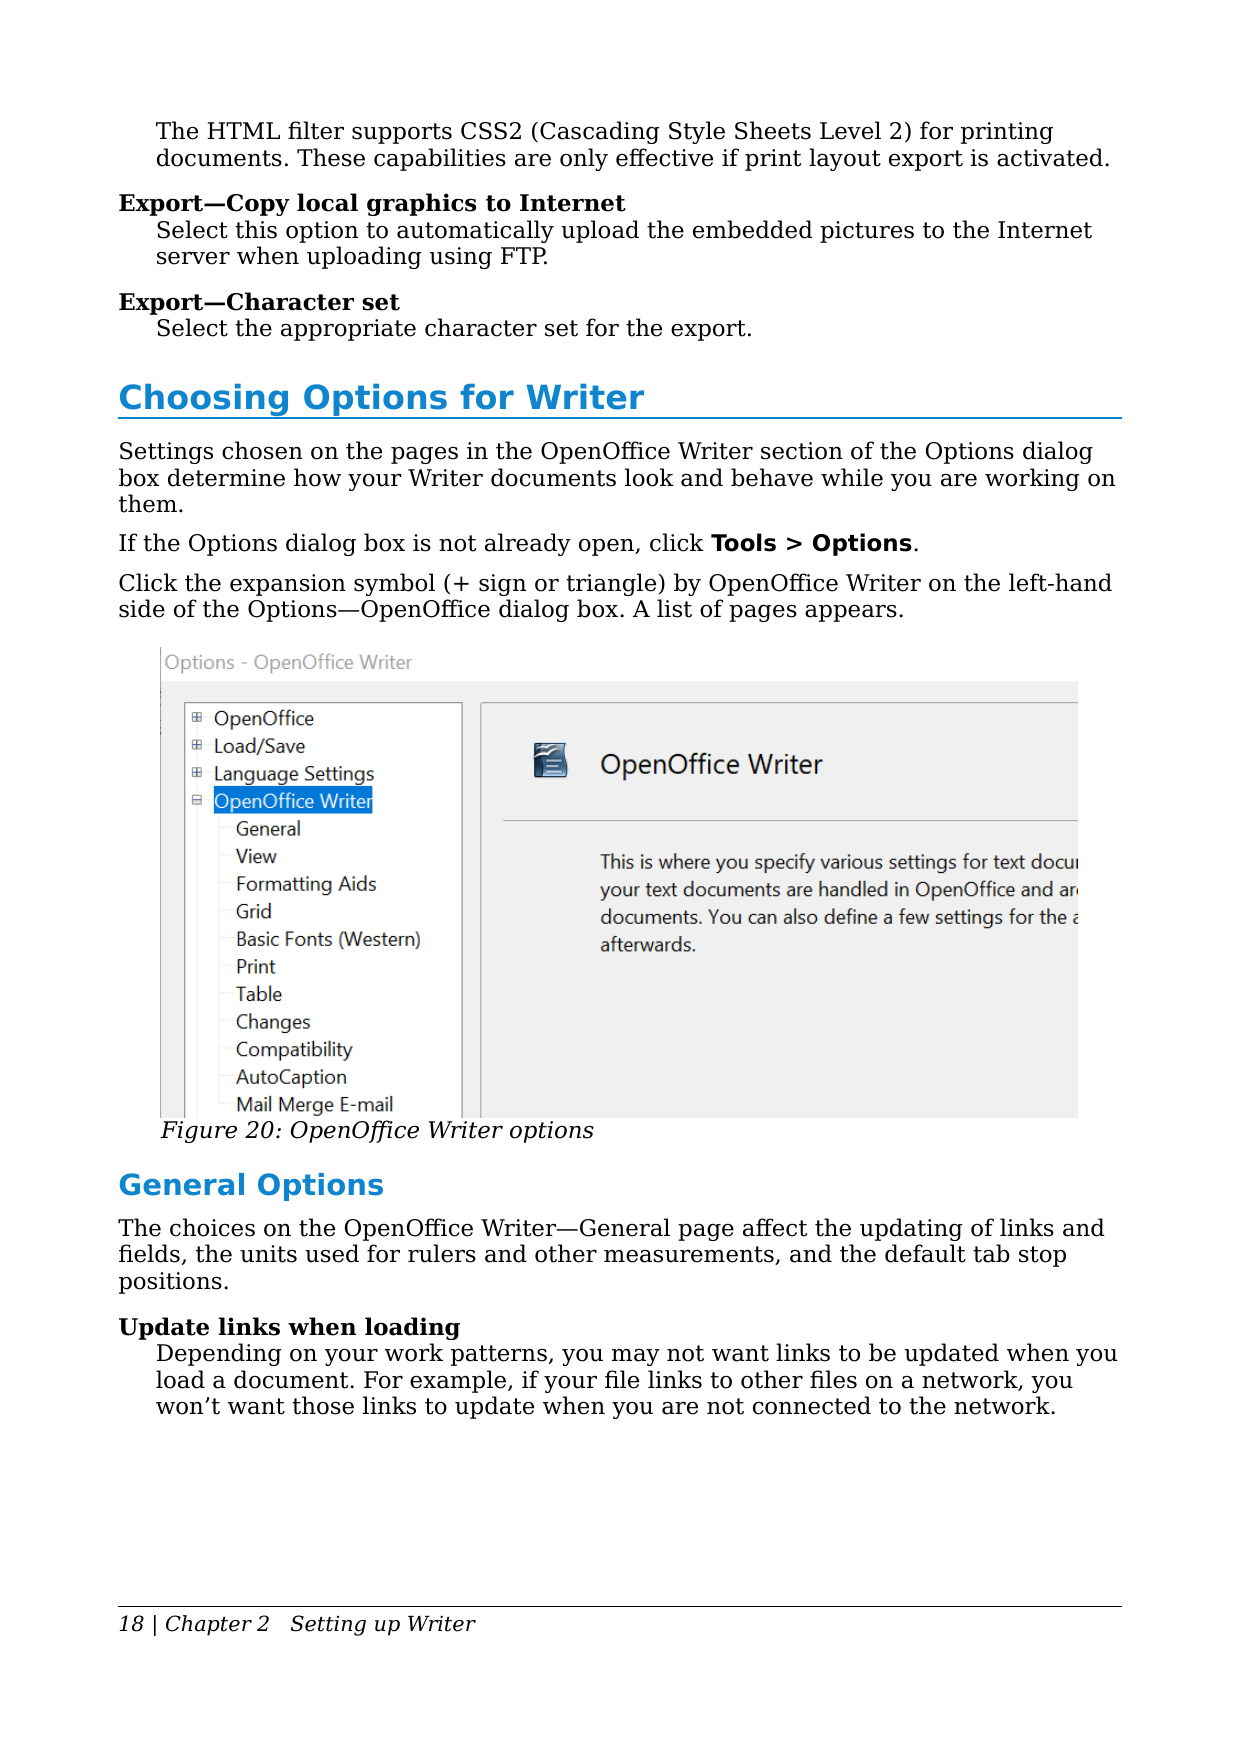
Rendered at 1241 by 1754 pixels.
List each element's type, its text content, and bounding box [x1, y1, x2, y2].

text Export—Character set [118, 288, 1122, 315]
text The choices on the OpenOffice Writer—General page affect the updating of links and fields, the units used for rulers and other measurements, and the default tab stop positions. [118, 1215, 1122, 1295]
picture [160, 647, 1078, 1118]
text If the Options dialog box is not already open, click Tools > Options. [118, 531, 1122, 557]
text Settings chosen on the pages in the OpenOffice Writer section of the Options dialog box determine how your Writer documents look and behave while you are working on them. [118, 438, 1122, 518]
subtitle General Options [118, 1168, 1122, 1202]
text Export—Copy local graphics to Internet [118, 190, 1122, 217]
subtitle Choosing Options for Writer [118, 378, 1122, 417]
text Depending on your work patterns, you may not want links to be updated when you load a document. For example, if your file links to other files on a network, you won’t want those links to update when you are not connected to the network. [156, 1340, 1122, 1420]
text Select this option to automatically upload the embedded pictures to the Internet server when uploading using FTP. [156, 217, 1122, 270]
text Select the appropriate character set for the export. [156, 315, 1122, 342]
text Figure 20: OpenOffice Writer options [161, 1118, 1079, 1144]
text Update links when loading [118, 1313, 1122, 1340]
text Click the expansion symbol (+ sign or triangle) by OpenOffice Writer on the left-hand side of the Options—OpenOffice dialog box. A list of pages appears. [118, 570, 1122, 623]
text The HTML filter supports CSS2 (Cascading Style Sheets Level 2) for printing documents. These capabilities are only effective if print layout export is activated. [156, 118, 1122, 171]
